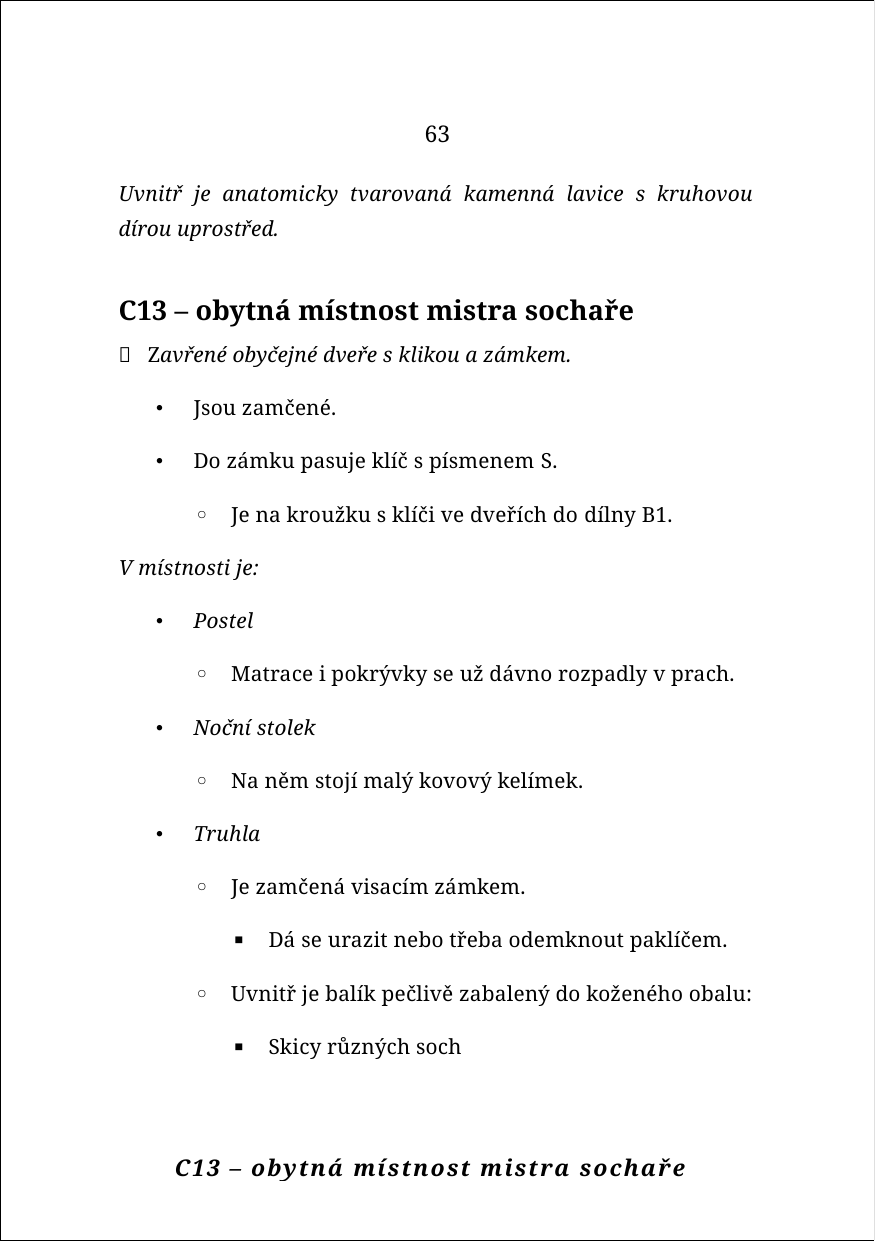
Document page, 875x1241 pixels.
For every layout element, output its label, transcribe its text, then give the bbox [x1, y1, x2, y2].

list Truhla [156, 819, 756, 847]
list Je zamčená visacím zámkem. [193, 872, 756, 901]
list Jsou zamčené. [156, 393, 756, 422]
list Noční stolek [156, 713, 756, 741]
list Na něm stojí malý kovový kelímek. [193, 766, 756, 794]
list Do zámku pasuje klíč s písmenem S. [156, 446, 756, 475]
list Uvnitř je balík pečlivě zabalený do koženého obalu: [193, 979, 756, 1007]
text 🚪 Zavřené obyčejné dveře s klikou a zámkem. [118, 340, 756, 368]
list Postel [156, 606, 756, 634]
list Skicy různých soch [231, 1032, 756, 1060]
subtitle C13 – obytná místnost mistra sochaře [118, 291, 756, 328]
text Uvnitř je anatomicky tvarovaná kamenná lavice s kruhovou dírou uprostřed. [118, 179, 756, 243]
list Je na kroužku s klíči ve dveřích do dílny B1. [193, 500, 756, 528]
text V místnosti je: [118, 553, 756, 581]
list Matrace i pokrývky se už dávno rozpadly v prach. [193, 659, 756, 688]
list Dá se urazit nebo třeba odemknout paklíčem. [231, 926, 756, 954]
